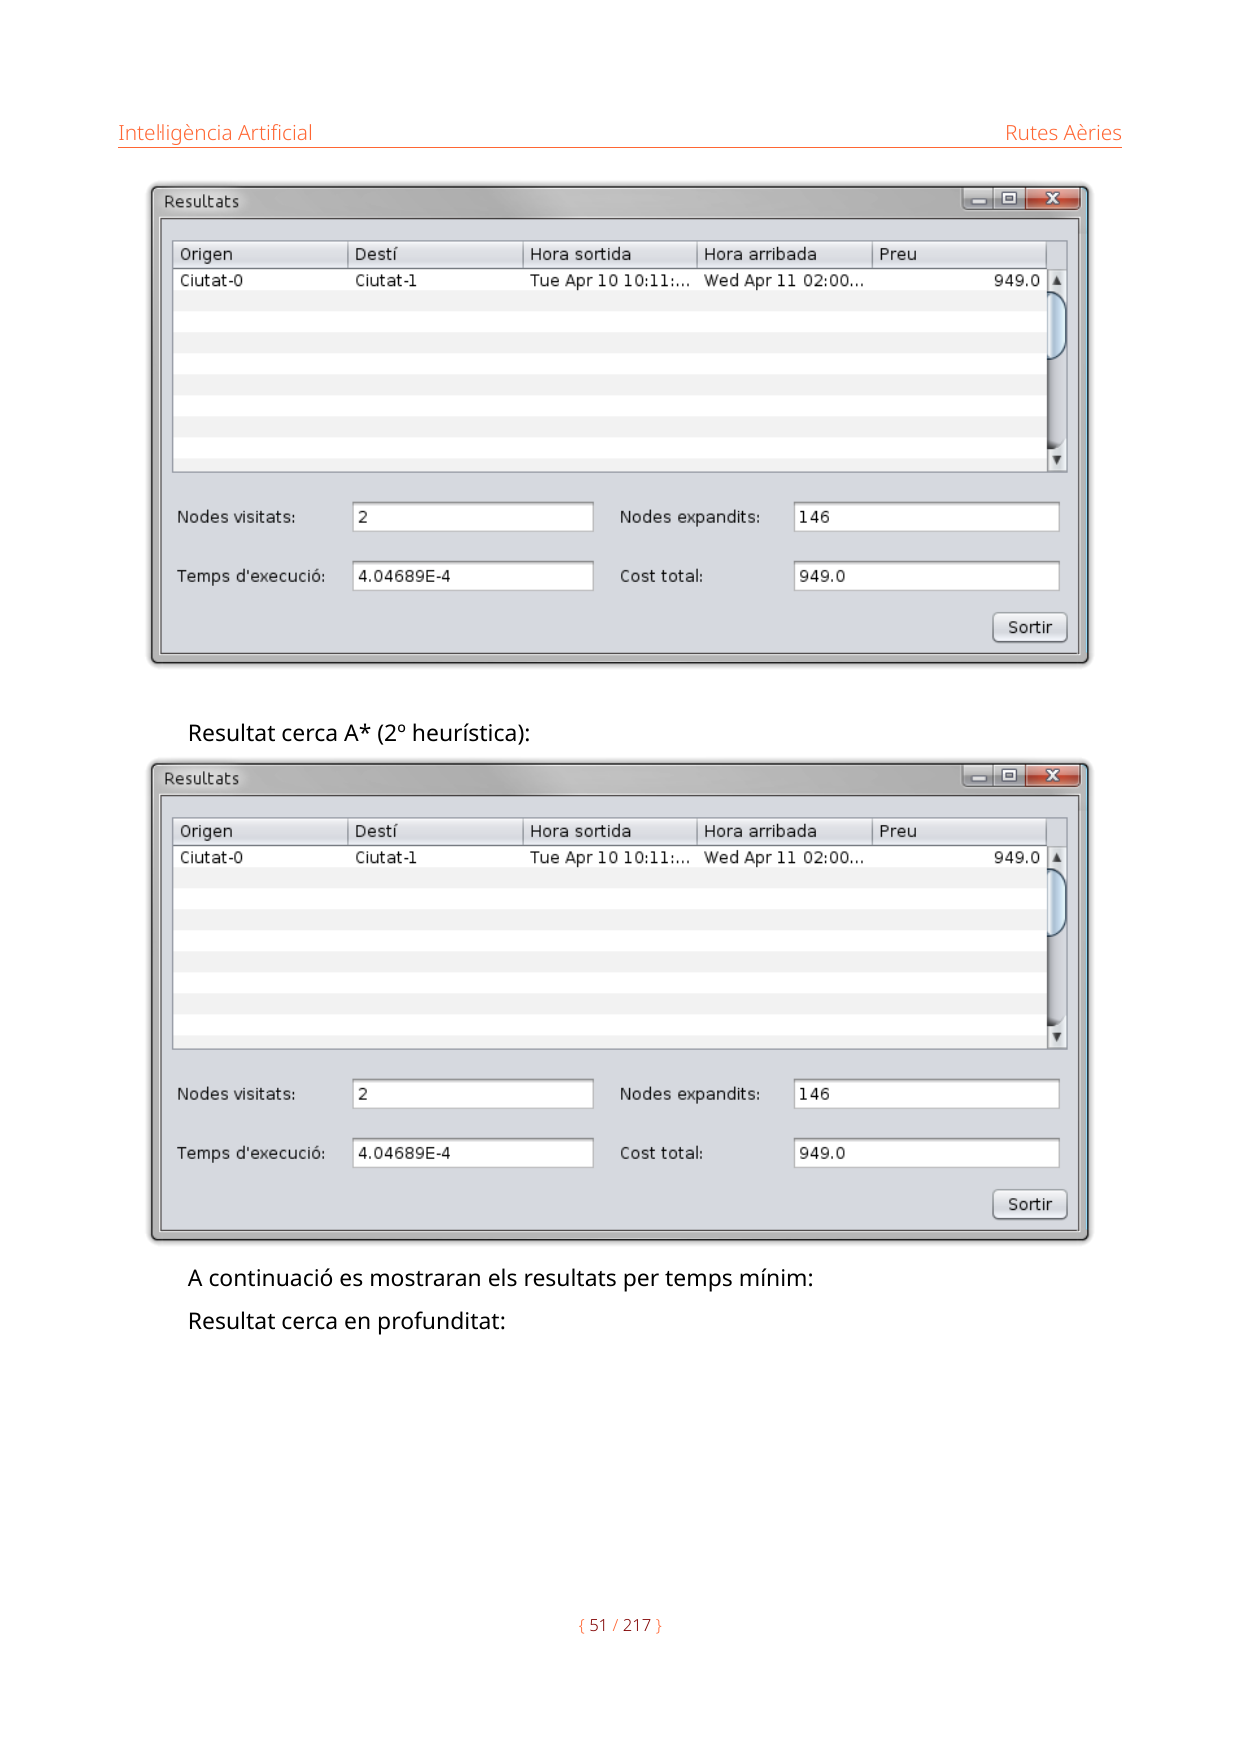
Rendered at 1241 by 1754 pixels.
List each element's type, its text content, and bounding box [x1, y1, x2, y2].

text A continuació es mostraran els resultats per temps mínim: [142, 1262, 1098, 1293]
picture [141, 177, 1099, 674]
text Resultat cerca en profunditat: [142, 1305, 1098, 1336]
picture [141, 753, 1099, 1251]
text Resultat cerca A* (2º heurística): [142, 717, 1098, 748]
